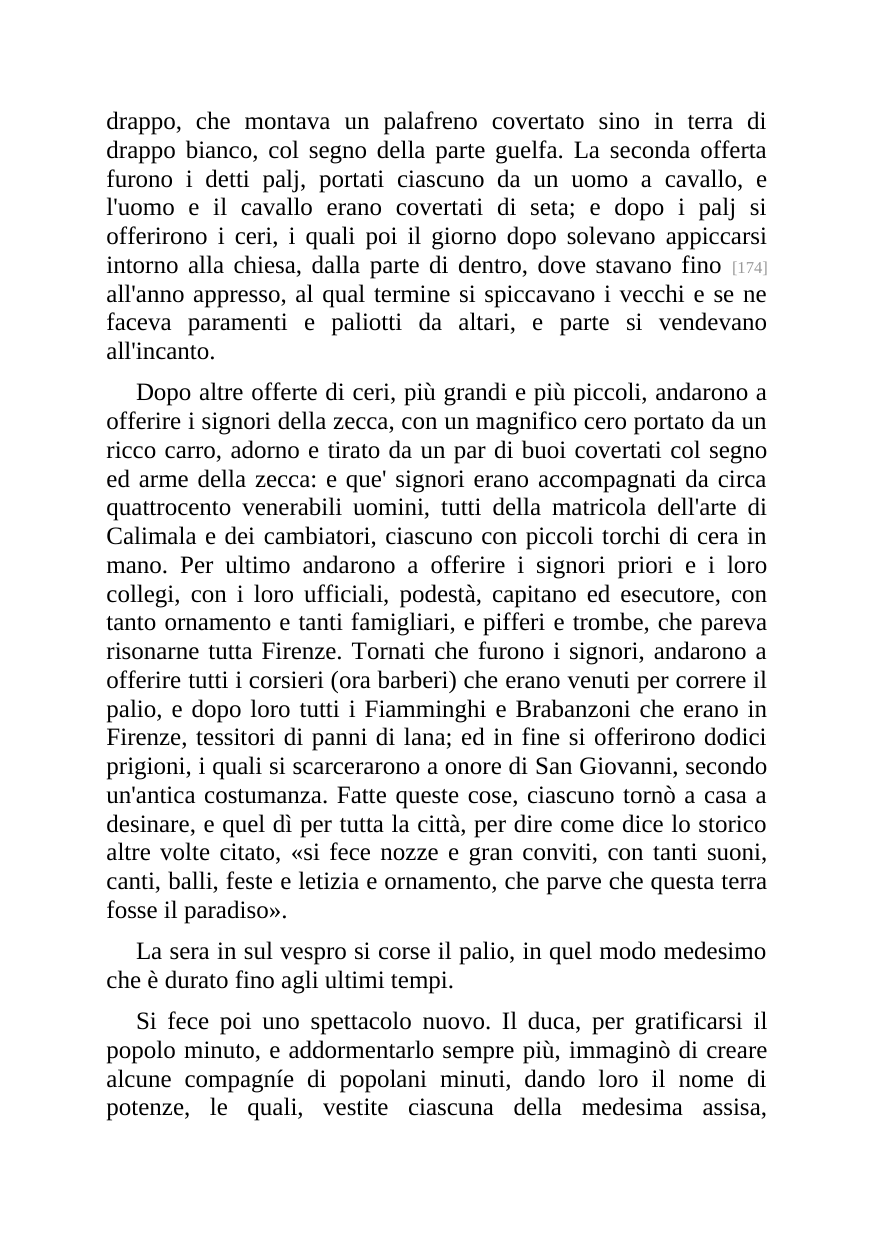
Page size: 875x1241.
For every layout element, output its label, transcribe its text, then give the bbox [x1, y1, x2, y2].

text drappo, che montava un palafreno covertato sino in terra di drappo bianco, col segno della parte guelfa. La seconda offerta furono i detti palj, portati ciascuno da un uomo a cavallo, e l'uomo e il cavallo erano covertati di seta; e dopo i palj si offerirono i ceri, i quali poi il giorno dopo solevano appiccarsi intorno alla chiesa, dalla parte di dentro, dove stavano fino [174] all'anno appresso, al qual termine si spiccavano i vecchi e se ne faceva paramenti e paliotti da altari, e parte si vendevano all'incanto. [106, 106, 768, 365]
text La sera in sul vespro si corse il palio, in quel modo medesimo che è durato fino agli ultimi tempi. [106, 936, 768, 994]
text Dopo altre offerte di ceri, più grandi e più piccoli, andarono a offerire i signori della zecca, con un magnifico cero portato da un ricco carro, adorno e tirato da un par di buoi covertati col segno ed arme della zecca: e que' signori erano accompagnati da circa quattrocento venerabili uomini, tutti della matricola dell'arte di Calimala e dei cambiatori, ciascuno con piccoli torchi di cera in mano. Per ultimo andarono a offerire i signori priori e i loro collegi, con i loro ufficiali, podestà, capitano ed esecutore, con tanto ornamento e tanti famigliari, e pifferi e trombe, che pareva risonarne tutta Firenze. Tornati che furono i signori, andarono a offerire tutti i corsieri (ora barberi) che erano venuti per correre il palio, e dopo loro tutti i Fiamminghi e Brabanzoni che erano in Firenze, tessitori di panni di lana; ed in fine si offerirono dodici prigioni, i quali si scarcerarono a onore di San Giovanni, secondo un'antica costumanza. Fatte queste cose, ciascuno tornò a casa a desinare, e quel dì per tutta la città, per dire come dice lo storico altre volte citato, «si fece nozze e gran conviti, con tanti suoni, canti, balli, feste e letizia e ornamento, che parve che questa terra fosse il paradiso». [106, 377, 768, 924]
text Si fece poi uno spettacolo nuovo. Il duca, per gratificarsi il popolo minuto, e addormentarlo sempre più, immaginò di creare alcune compagníe di popolani minuti, dando loro il nome di potenze, le quali, vestite ciascuna della medesima assisa, [106, 1006, 768, 1121]
